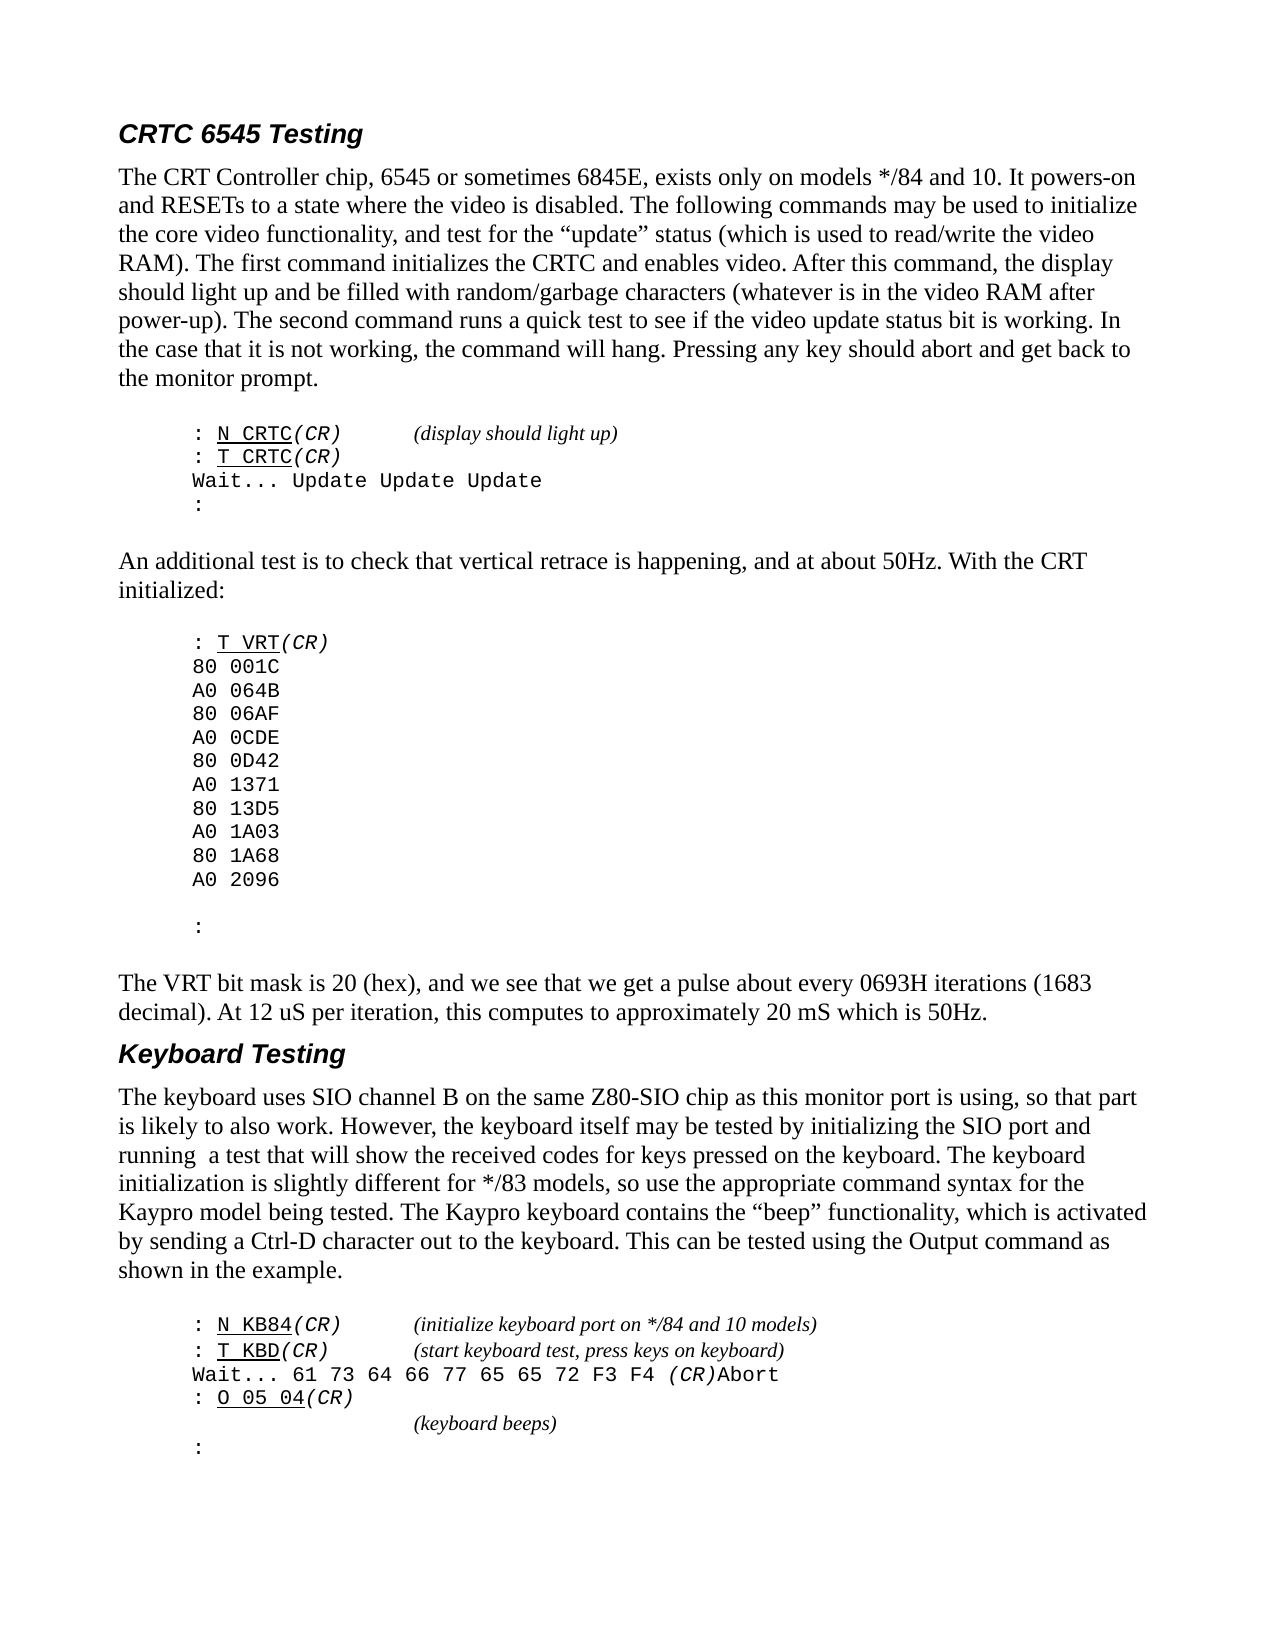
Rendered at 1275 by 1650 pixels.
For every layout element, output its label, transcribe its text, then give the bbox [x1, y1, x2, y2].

text 80 001C [192, 656, 1157, 679]
text The CRT Controller chip, 6545 or sometimes 6845E, exists only on models */84 and 10. It powers-on and RESETs to a state where the video is disabled. The following commands may be used to initialize the core video functionality, and test for the “update” status (which is used to read/write the video RAM). The first command initializes the CRTC and enables video. After this command, the display should light up and be filled with random/garbage characters (whatever is in the video RAM after power-up). The second command runs a quick test to see if the video update status bit is working. In the case that it is not working, the command will hang. Pressing any key should abort and get back to the monitor prompt. [118, 162, 1157, 392]
text 80 0D42 [192, 751, 1157, 774]
text : [192, 1437, 1157, 1460]
text Wait... Update Update Update [192, 470, 1157, 494]
subtitle Keyboard Testing [118, 1038, 1157, 1070]
text 80 06AF [192, 703, 1157, 727]
subtitle CRTC 6545 Testing [118, 118, 1157, 149]
text : [192, 494, 1157, 517]
text A0 064B [192, 679, 1157, 703]
text 80 13D5 [192, 798, 1157, 821]
text : N KB84(CR) (initialize keyboard port on */84 and 10 models) [192, 1312, 1157, 1338]
text A0 1A03 [192, 821, 1157, 845]
text A0 2096 [192, 869, 1157, 892]
text : T KBD(CR) (start keyboard test, press keys on keyboard) [192, 1338, 1157, 1364]
text : [192, 916, 1157, 940]
text The keyboard uses SIO channel B on the same Z80-SIO chip as this monitor port is using, so that part is likely to also work. However, the keyboard itself may be tested by initializing the SIO port and running a test that will show the received codes for keys pressed on the keyboard. The keyboard initialization is slightly different for */83 models, so use the appropriate command syntax for the Kaypro model being tested. The Kaypro keyboard contains the “beep” functionality, which is activated by sending a Ctrl-D character out to the keyboard. This can be tested using the Output command as shown in the example. [118, 1082, 1157, 1283]
text 80 1A68 [192, 845, 1157, 869]
text : O 05 04(CR) [192, 1387, 1157, 1411]
text (keyboard beeps) [192, 1411, 1157, 1437]
text Wait... 61 73 64 66 77 65 65 72 F3 F4 (CR)Abort [192, 1364, 1157, 1387]
text The VRT bit mask is 20 (hex), and we see that we get a pulse about every 0693H iterations (1683 decimal). At 12 uS per iteration, this computes to approximately 20 mS which is 50Hz. [118, 968, 1157, 1026]
text An additional test is to check that vertical retrace is happening, and at about 50Hz. With the CRT initialized: [118, 546, 1157, 603]
text : T VRT(CR) [192, 632, 1157, 656]
text : T CRTC(CR) [192, 446, 1157, 470]
text : N CRTC(CR) (display should light up) [192, 421, 1157, 446]
text A0 0CDE [192, 727, 1157, 751]
text A0 1371 [192, 774, 1157, 798]
